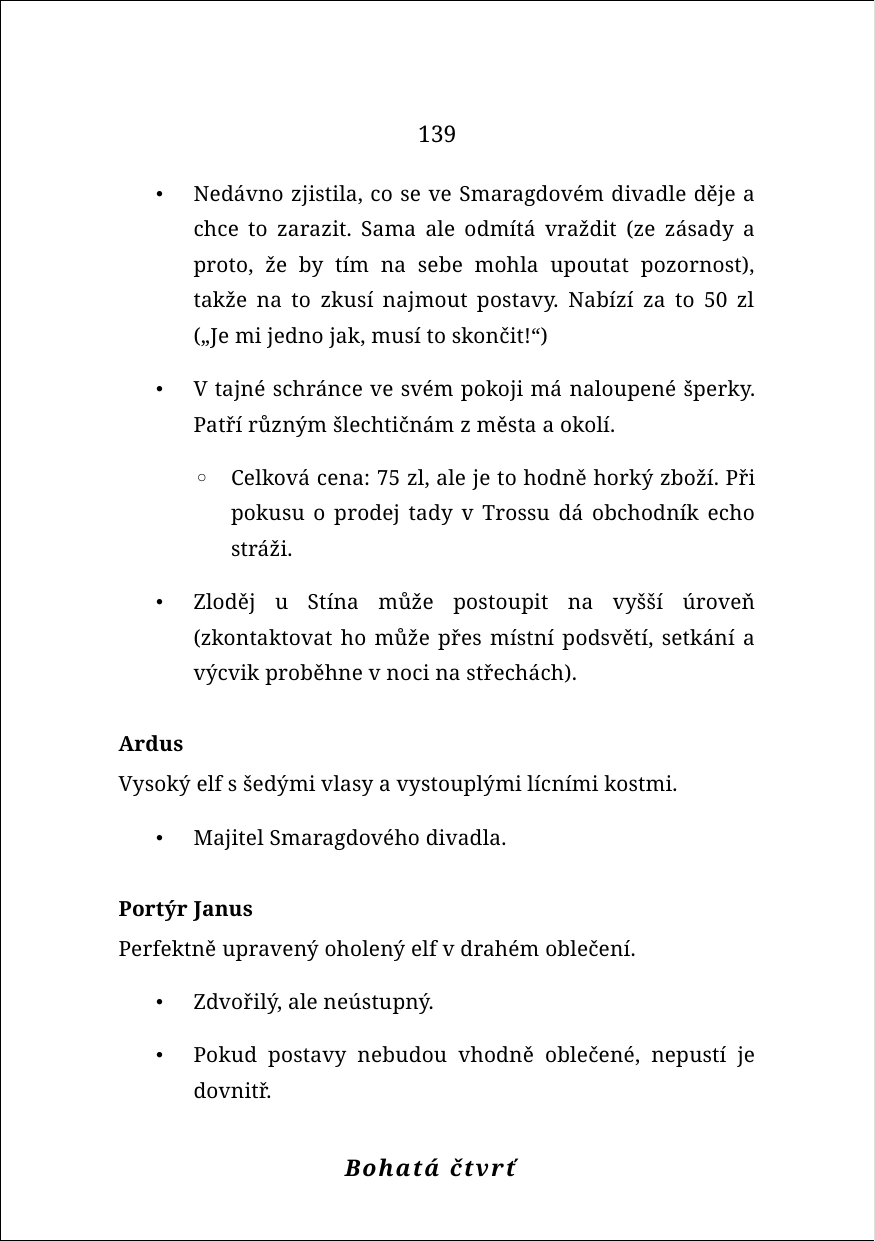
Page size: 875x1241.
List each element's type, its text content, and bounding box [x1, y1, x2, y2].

list Nedávno zjistila, co se ve Smaragdovém divadle děje a chce to zarazit. Sama ale odmítá vraždit (ze zásady a proto, že by tím na sebe mohla upoutat pozornost), takže na to zkusí najmout postavy. Nabízí za to 50 zl („Je mi jedno jak, musí to skončit!“) [156, 179, 756, 349]
list Zloděj u Stína může postoupit na vyšší úroveň (zkontaktovat ho může přes místní podsvětí, setkání a výcvik proběhne v noci na střechách). [156, 587, 756, 687]
list V tajné schránce ve svém pokoji má naloupené šperky. Patří různým šlechtičnám z města a okolí. [156, 374, 756, 438]
list Pokud postavy nebudou vhodně oblečené, nepustí je dovnitř. [156, 1040, 756, 1104]
text Vysoký elf s šedými vlasy a vystouplými lícními kostmi. [118, 769, 756, 798]
list Zdvořilý, ale neústupný. [156, 987, 756, 1016]
list Majitel Smaragdového divadla. [156, 823, 756, 851]
text Perfektně upravený oholený elf v drahém oblečení. [118, 934, 756, 962]
list Celková cena: 75 zl, ale je to hodně horký zboží. Při pokusu o prodej tady v Trossu dá obchodník echo stráži. [193, 463, 756, 562]
subtitle Ardus [118, 729, 756, 758]
subtitle Portýr Janus [118, 894, 756, 922]
